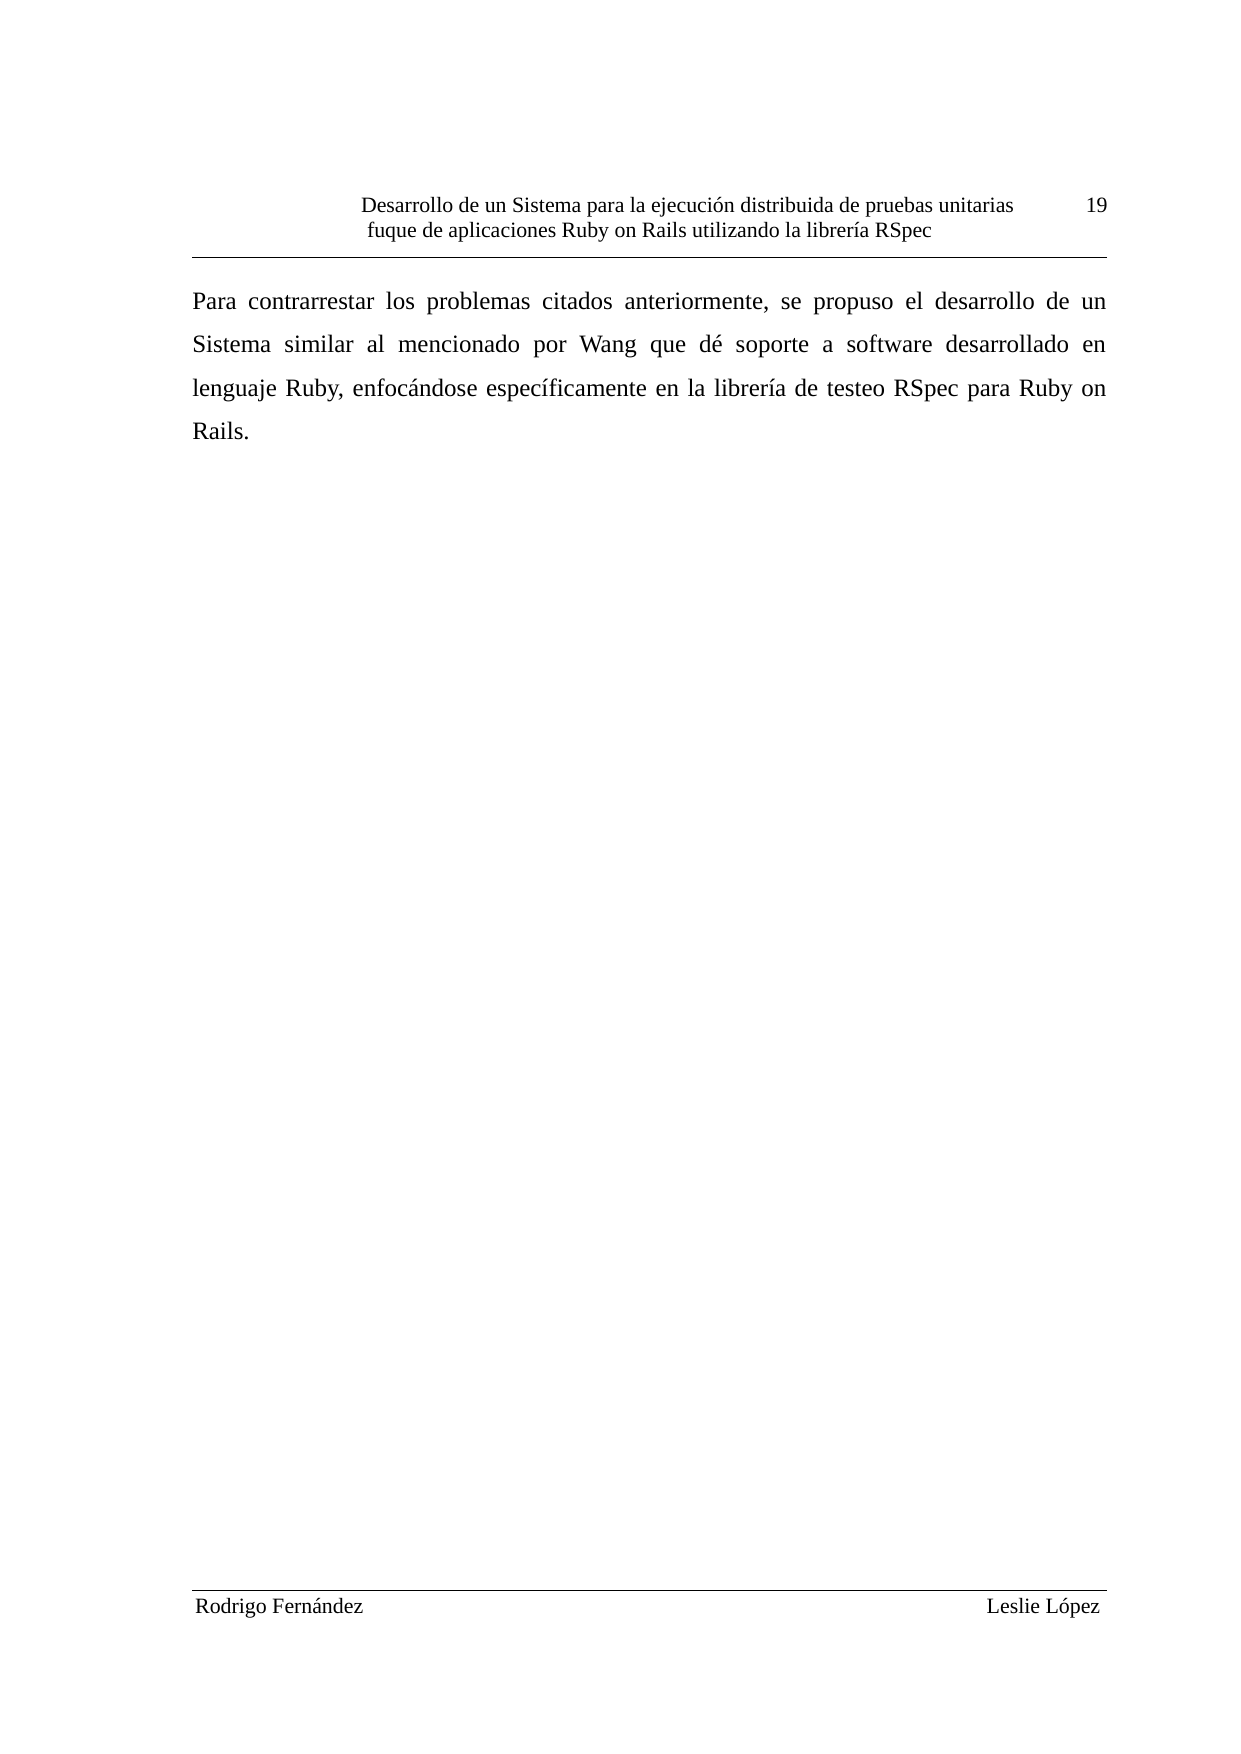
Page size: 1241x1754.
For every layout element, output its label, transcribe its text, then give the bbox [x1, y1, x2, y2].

text Para contrarrestar los problemas citados anteriormente, se propuso el desarrollo de un Sistema similar al mencionado por Wang que dé soporte a software desarrollado en lenguaje Ruby, enfocándose específicamente en la librería de testeo RSpec para Ruby on Rails. [192, 286, 1107, 444]
